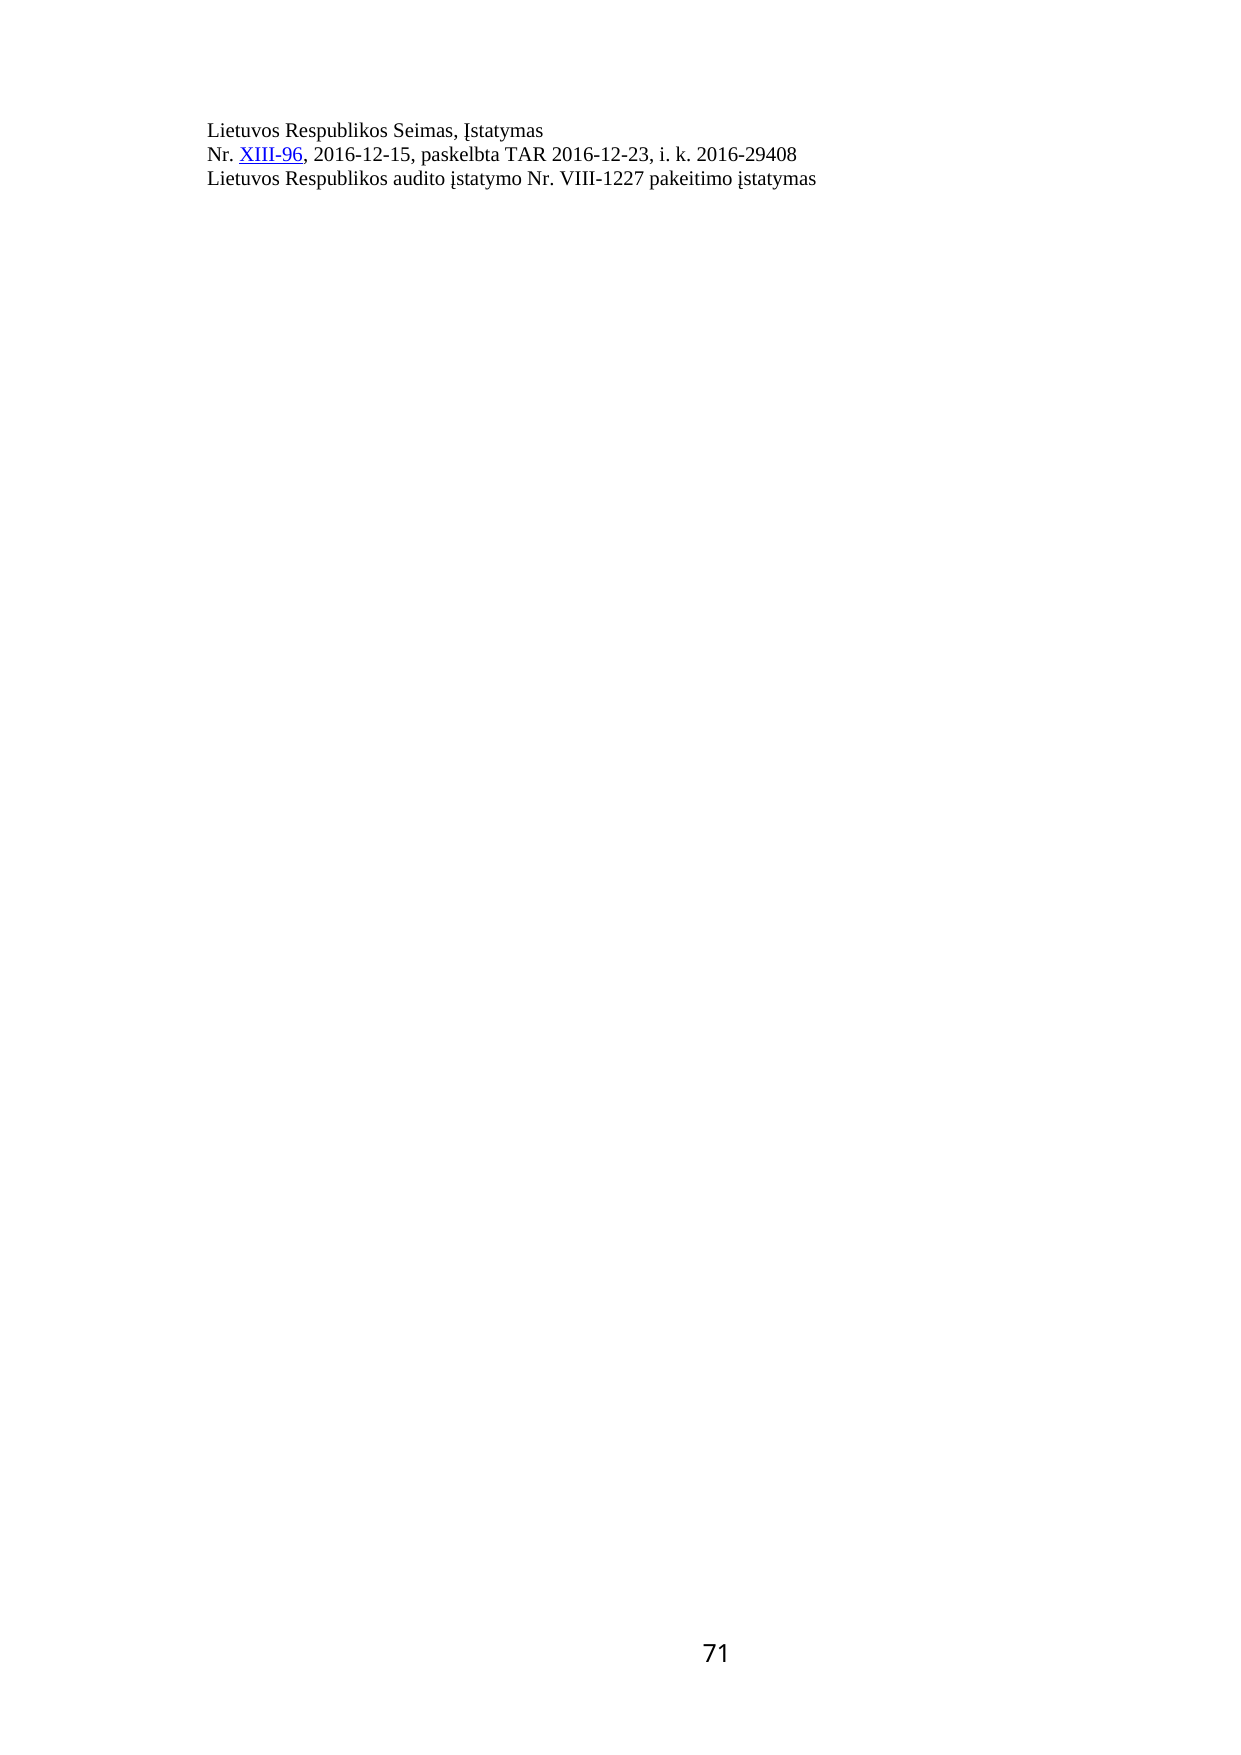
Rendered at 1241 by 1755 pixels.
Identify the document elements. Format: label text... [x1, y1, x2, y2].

text Lietuvos Respublikos audito įstatymo Nr. VIII-1227 pakeitimo įstatymas [207, 166, 1152, 190]
text Nr. XIII-96, 2016-12-15, paskelbta TAR 2016-12-23, i. k. 2016-29408 [207, 142, 1152, 166]
text Lietuvos Respublikos Seimas, Įstatymas [207, 118, 1152, 142]
